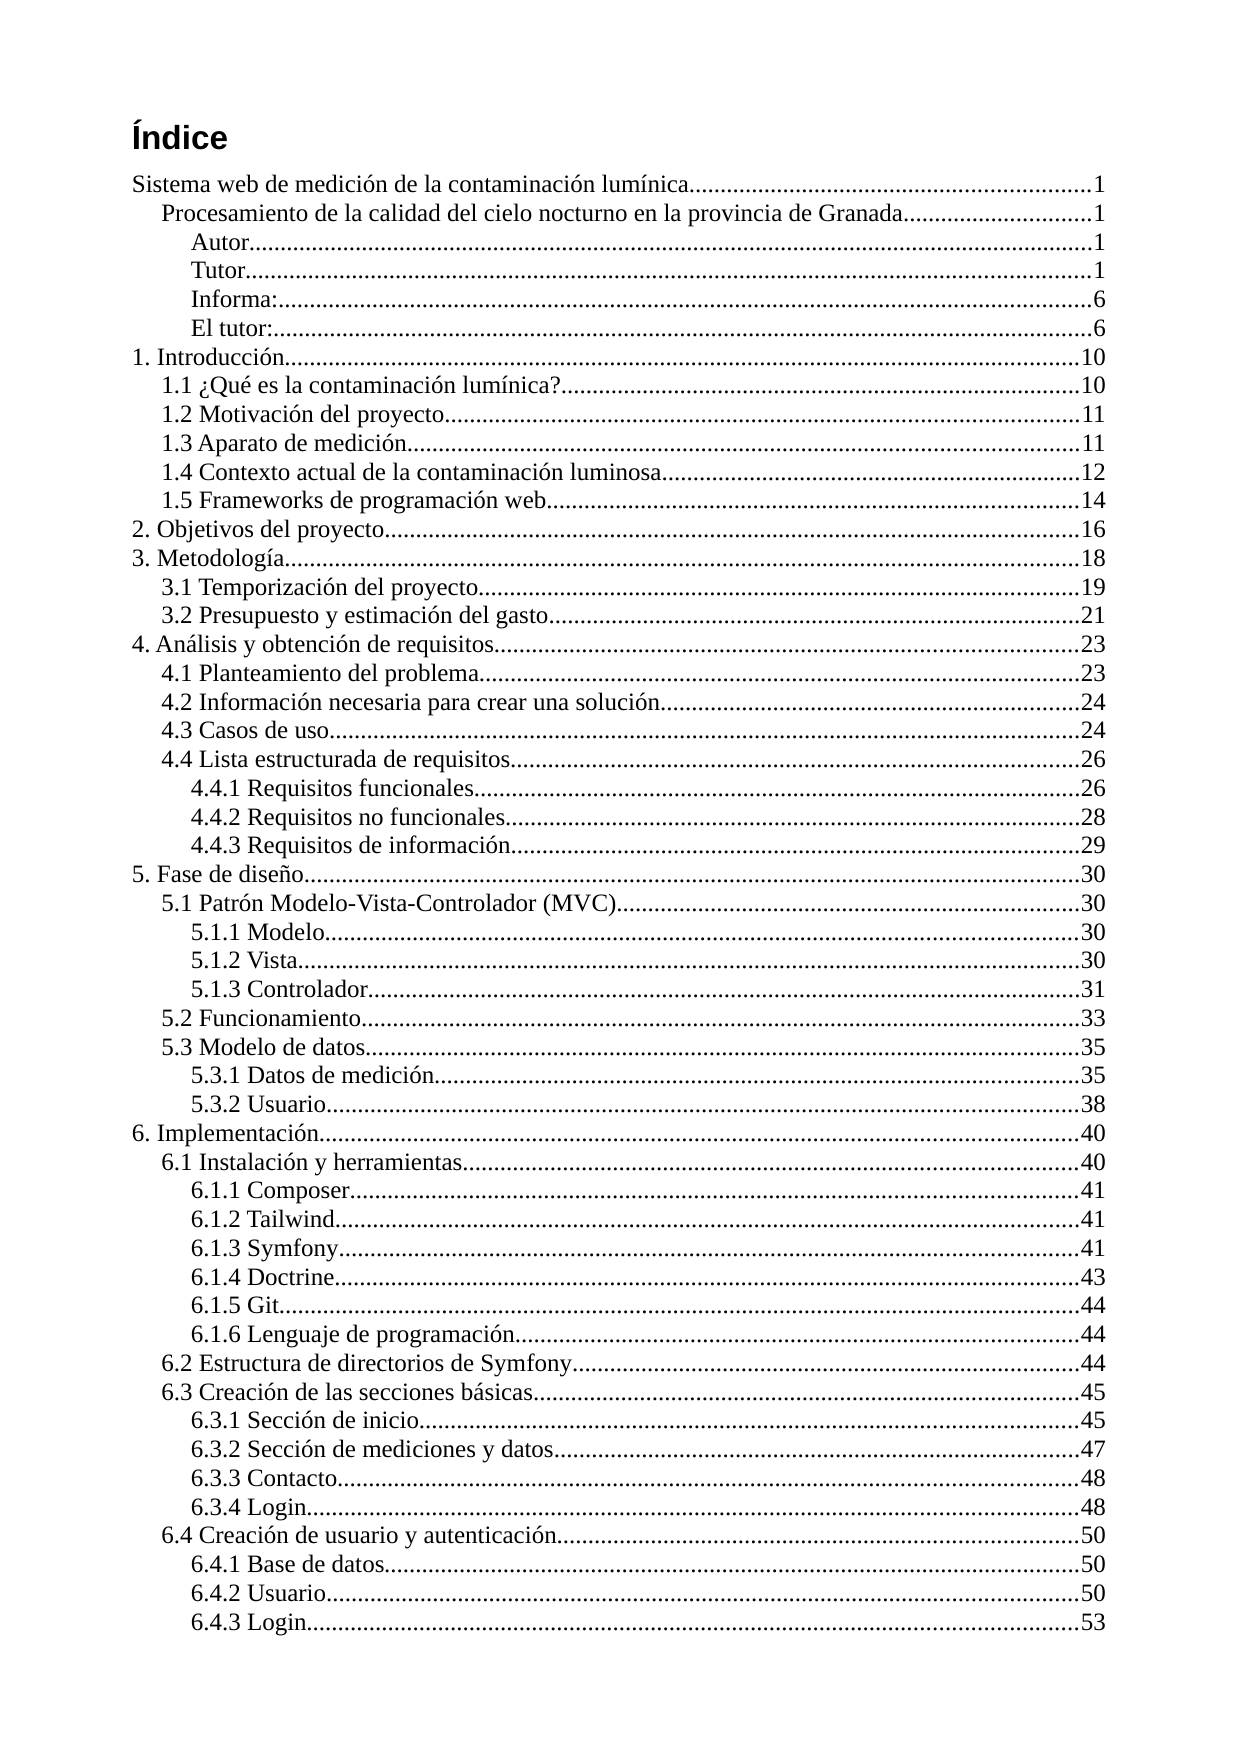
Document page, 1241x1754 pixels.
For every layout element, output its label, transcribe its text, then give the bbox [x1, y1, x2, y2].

text 6.4.3 Login 53 [191, 1607, 1106, 1635]
text 5.1.1 Modelo 30 [191, 917, 1106, 945]
subtitle Índice [132, 118, 1106, 157]
text 4. Análisis y obtención de requisitos 23 [132, 629, 1106, 658]
text 1.1 ¿Qué es la contaminación lumínica? 10 [161, 370, 1106, 399]
text 6.4 Creación de usuario y autenticación 50 [161, 1520, 1106, 1549]
text 5.3.2 Usuario 38 [191, 1089, 1106, 1118]
text 1.2 Motivación del proyecto 11 [161, 399, 1106, 428]
text 1.5 Frameworks de programación web 14 [161, 485, 1106, 514]
text 5. Fase de diseño 30 [132, 859, 1106, 888]
text 4.4 Lista estructurada de requisitos 26 [161, 744, 1106, 773]
text 6.1 Instalación y herramientas 40 [161, 1147, 1106, 1175]
text 6.1.6 Lenguaje de programación 44 [191, 1319, 1106, 1348]
text 6.1.4 Doctrine 43 [191, 1262, 1106, 1290]
text Autor 1 [191, 227, 1106, 255]
text 6.3.3 Contacto 48 [191, 1463, 1106, 1492]
text 3.2 Presupuesto y estimación del gasto 21 [161, 600, 1106, 629]
text 6.2 Estructura de directorios de Symfony 44 [161, 1348, 1106, 1377]
text 5.3 Modelo de datos 35 [161, 1032, 1106, 1060]
text Procesamiento de la calidad del cielo nocturno en la provincia de Granada 1 [161, 198, 1106, 227]
text 6.3 Creación de las secciones básicas 45 [161, 1377, 1106, 1405]
text 5.3.1 Datos de medición 35 [191, 1060, 1106, 1089]
text 4.2 Información necesaria para crear una solución 24 [161, 687, 1106, 715]
text 4.1 Planteamiento del problema 23 [161, 658, 1106, 687]
text 4.4.3 Requisitos de información 29 [191, 830, 1106, 859]
text 1. Introducción 10 [132, 342, 1106, 370]
text 6.4.2 Usuario 50 [191, 1578, 1106, 1607]
text Sistema web de medición de la contaminación lumínica 1 [132, 169, 1106, 198]
text 6.1.1 Composer 41 [191, 1175, 1106, 1204]
text 4.4.1 Requisitos funcionales 26 [191, 773, 1106, 802]
text 6. Implementación 40 [132, 1118, 1106, 1147]
text 6.3.4 Login 48 [191, 1492, 1106, 1520]
text Informa: 6 [191, 284, 1106, 313]
text 5.1.2 Vista 30 [191, 945, 1106, 974]
text El tutor: 6 [191, 313, 1106, 342]
text 6.3.2 Sección de mediciones y datos 47 [191, 1434, 1106, 1463]
text 5.1 Patrón Modelo-Vista-Controlador (MVC) 30 [161, 888, 1106, 917]
text 1.3 Aparato de medición 11 [161, 428, 1106, 457]
text 6.1.2 Tailwind 41 [191, 1204, 1106, 1233]
text 1.4 Contexto actual de la contaminación luminosa 12 [161, 457, 1106, 485]
text 6.1.5 Git 44 [191, 1290, 1106, 1319]
text 4.4.2 Requisitos no funcionales 28 [191, 802, 1106, 830]
text 6.1.3 Symfony 41 [191, 1233, 1106, 1262]
text 6.4.1 Base de datos 50 [191, 1549, 1106, 1578]
text 6.3.1 Sección de inicio 45 [191, 1405, 1106, 1434]
text 5.2 Funcionamiento 33 [161, 1003, 1106, 1032]
text 2. Objetivos del proyecto 16 [132, 514, 1106, 543]
text 5.1.3 Controlador 31 [191, 974, 1106, 1003]
text 4.3 Casos de uso 24 [161, 715, 1106, 744]
text 3.1 Temporización del proyecto 19 [161, 572, 1106, 600]
text 3. Metodología 18 [132, 543, 1106, 572]
text Tutor 1 [191, 255, 1106, 284]
